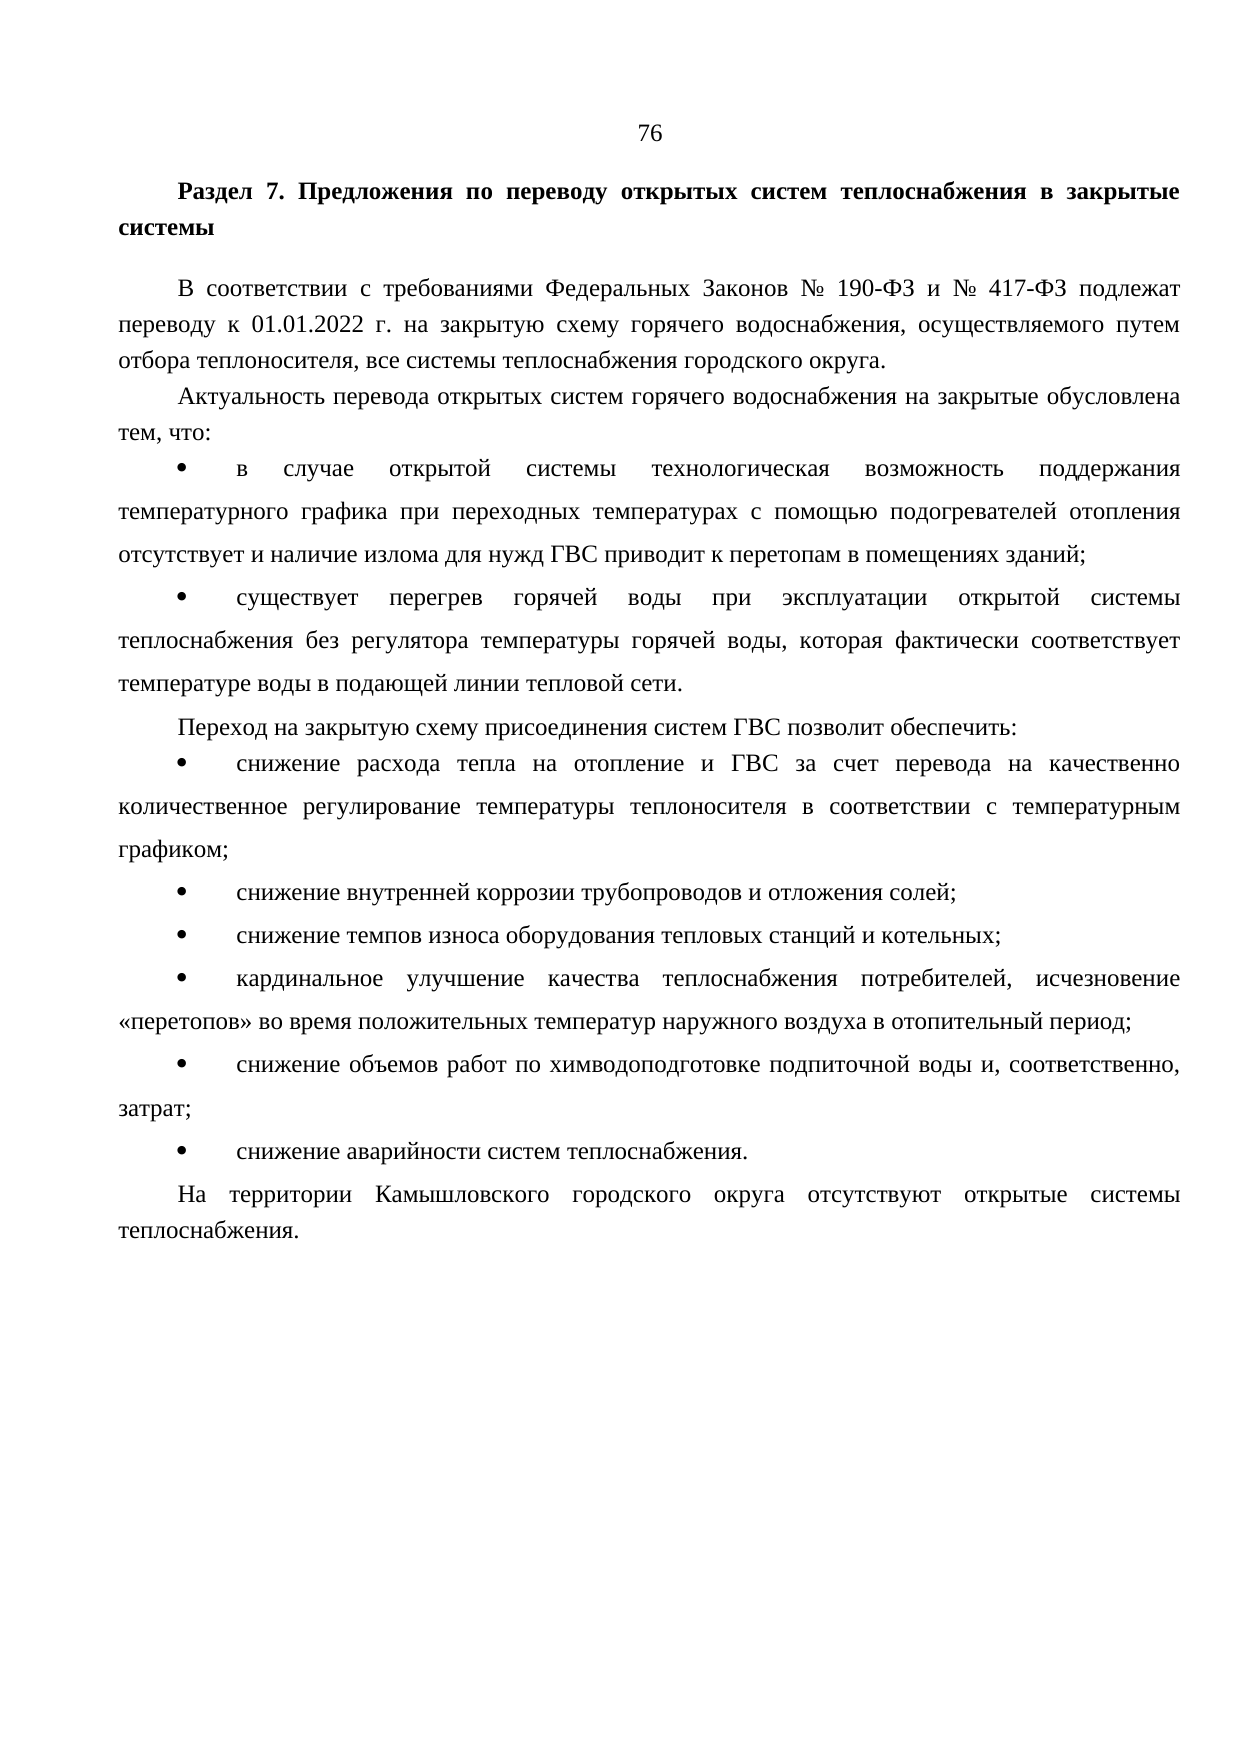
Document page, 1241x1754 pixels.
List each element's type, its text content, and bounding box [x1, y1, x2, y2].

text В соответствии с требованиями Федеральных Законов № 190-ФЗ и № 417-ФЗ подлежат переводу к 01.01.2022 г. на закрытую схему горячего водоснабжения, осуществляемого путем отбора теплоносителя, все системы теплоснабжения городского округа. [118, 273, 1181, 374]
subtitle Раздел 7. Предложения по переводу открытых систем теплоснабжения в закрытые системы [118, 176, 1181, 241]
text На территории Камышловского городского округа отсутствуют открытые системы теплоснабжения. [118, 1179, 1181, 1243]
list в случае открытой системы технологическая возможность поддержания температурного графика при переходных температурах с помощью подогревателей отопления отсутствует и наличие излома для нужд ГВС приводит к перетопам в помещениях зданий; [118, 453, 1181, 568]
text Переход на закрытую схему присоединения систем ГВС позволит обеспечить: [118, 712, 1181, 740]
list существует перегрев горячей воды при эксплуатации открытой системы теплоснабжения без регулятора температуры горячей воды, которая фактически соответствует температуре воды в подающей линии тепловой сети. [118, 582, 1181, 697]
list кардинальное улучшение качества теплоснабжения потребителей, исчезновение «перетопов» во время положительных температур наружного воздуха в отопительный период; [118, 963, 1181, 1035]
text Актуальность перевода открытых систем горячего водоснабжения на закрытые обусловлена тем, что: [118, 381, 1181, 446]
list снижение расхода тепла на отопление и ГВС за счет перевода на качественно количественное регулирование температуры теплоносителя в соответствии с температурным графиком; [118, 748, 1181, 863]
list снижение внутренней коррозии трубопроводов и отложения солей; [118, 877, 1181, 906]
list снижение аварийности систем теплоснабжения. [118, 1136, 1181, 1164]
list снижение темпов износа оборудования тепловых станций и котельных; [118, 920, 1181, 949]
list снижение объемов работ по химводоподготовке подпиточной воды и, соответственно, затрат; [118, 1049, 1181, 1121]
